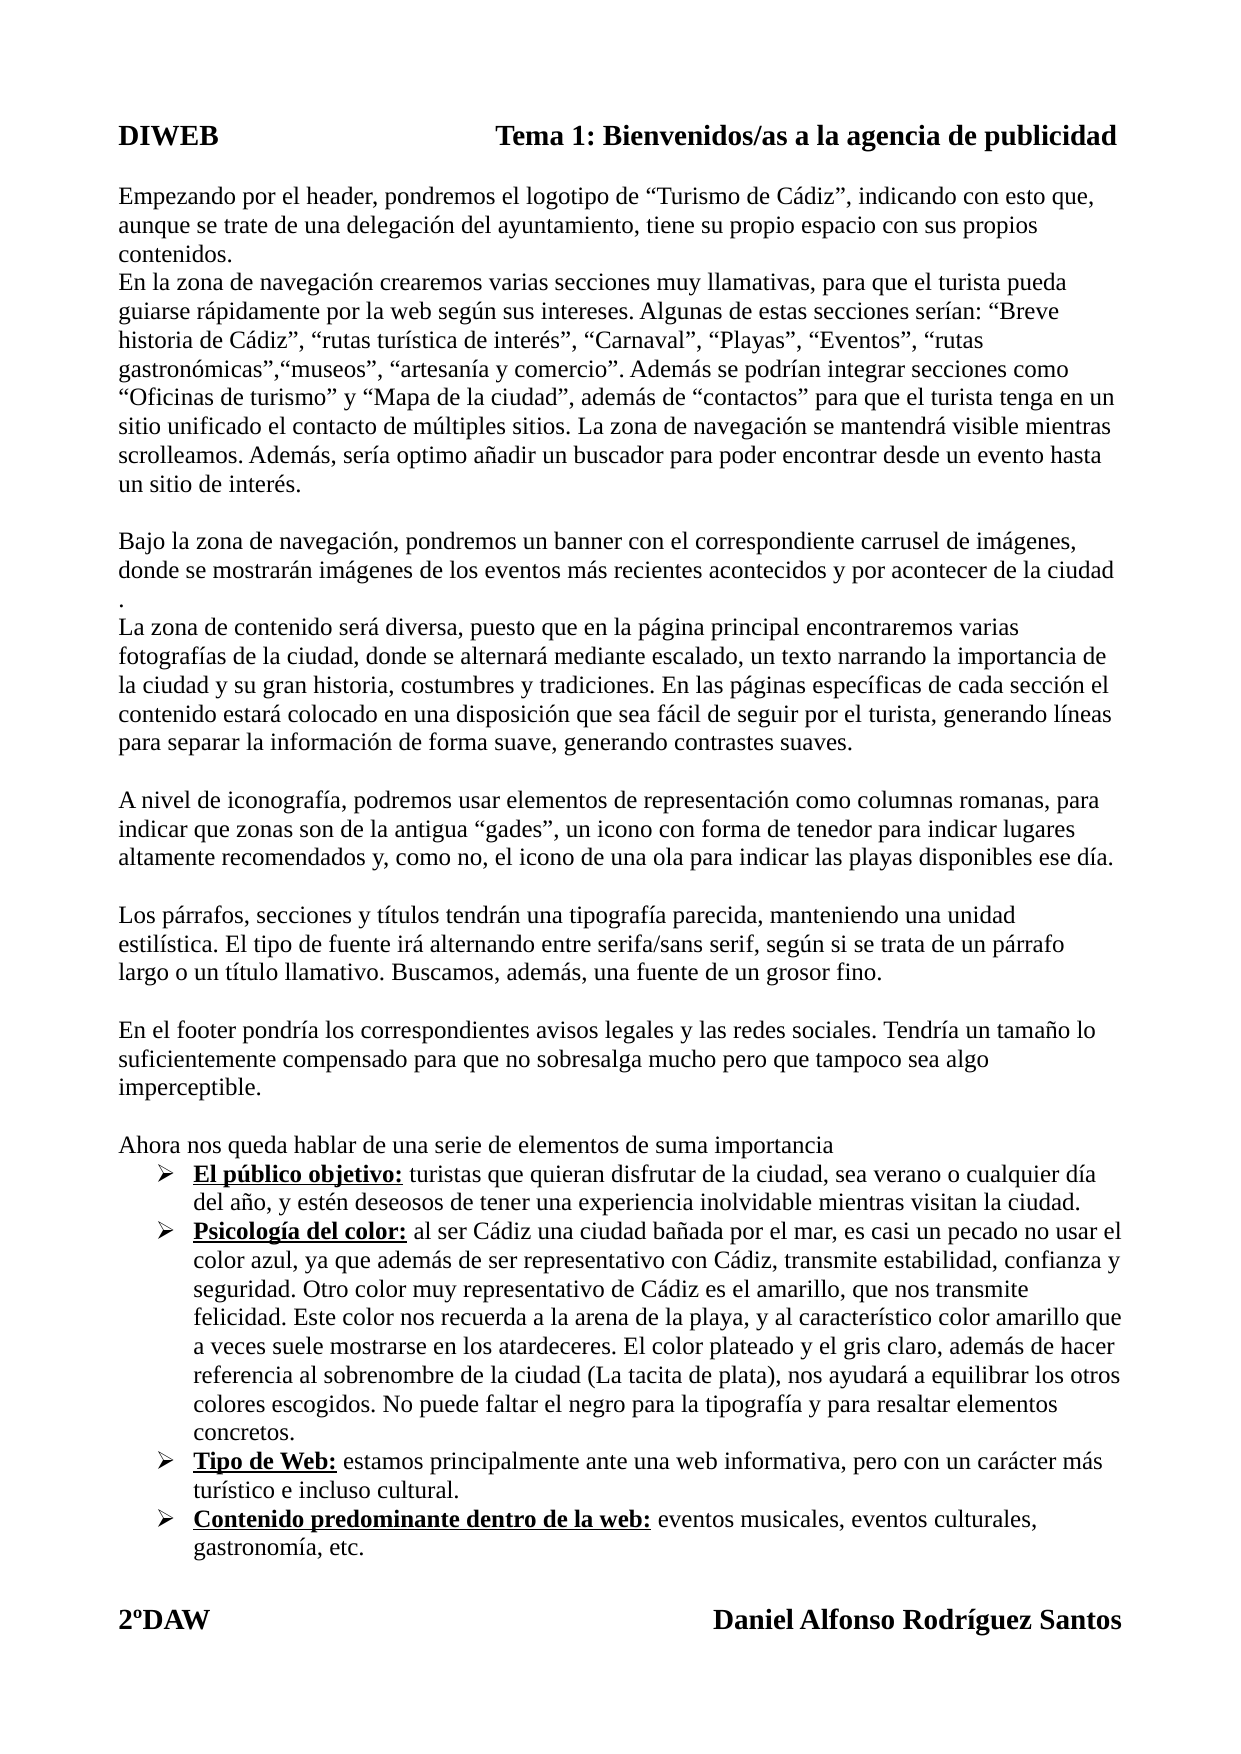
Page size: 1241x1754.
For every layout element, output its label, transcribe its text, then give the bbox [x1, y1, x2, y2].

list Psicología del color: al ser Cádiz una ciudad bañada por el mar, es casi un pecado no usar el color azul, ya que además de ser representativo con Cádiz, transmite estabilidad, confianza y seguridad. Otro color muy representativo de Cádiz es el amarillo, que nos transmite felicidad. Este color nos recuerda a la arena de la playa, y al característico color amarillo que a veces suele mostrarse en los atardeceres. El color plateado y el gris claro, además de hacer referencia al sobrenombre de la ciudad (La tacita de plata), nos ayudará a equilibrar los otros colores escogidos. No puede faltar el negro para la tipografía y para resaltar elementos concretos. [156, 1216, 1122, 1446]
text La zona de contenido será diversa, puesto que en la página principal encontraremos varias fotografías de la ciudad, donde se alternará mediante escalado, un texto narrando la importancia de la ciudad y su gran historia, costumbres y tradiciones. En las páginas específicas de cada sección el contenido estará colocado en una disposición que sea fácil de seguir por el turista, generando líneas para separar la información de forma suave, generando contrastes suaves. [118, 612, 1122, 756]
list Contenido predominante dentro de la web: eventos musicales, eventos culturales, gastronomía, etc. [156, 1504, 1122, 1561]
text Bajo la zona de navegación, pondremos un banner con el correspondiente carrusel de imágenes, donde se mostrarán imágenes de los eventos más recientes acontecidos y por acontecer de la ciudad [118, 526, 1122, 584]
text Ahora nos queda hablar de una serie de elementos de suma importancia [118, 1130, 1122, 1159]
text En el footer pondría los correspondientes avisos legales y las redes sociales. Tendría un tamaño lo suficientemente compensado para que no sobresalga mucho pero que tampoco sea algo imperceptible. [118, 1015, 1122, 1101]
list El público objetivo: turistas que quieran disfrutar de la ciudad, sea verano o cualquier día del año, y estén deseosos de tener una experiencia inolvidable mientras visitan la ciudad. [156, 1159, 1122, 1216]
text A nivel de iconografía, podremos usar elementos de representación como columnas romanas, para indicar que zonas son de la antigua “gades”, un icono con forma de tenedor para indicar lugares altamente recomendados y, como no, el icono de una ola para indicar las playas disponibles ese día. [118, 785, 1122, 871]
text Los párrafos, secciones y títulos tendrán una tipografía parecida, manteniendo una unidad estilística. El tipo de fuente irá alternando entre serifa/sans serif, según si se trata de un párrafo largo o un título llamativo. Buscamos, además, una fuente de un grosor fino. [118, 900, 1122, 986]
text . [118, 584, 1122, 612]
list Tipo de Web: estamos principalmente ante una web informativa, pero con un carácter más turístico e incluso cultural. [156, 1446, 1122, 1504]
text En la zona de navegación crearemos varias secciones muy llamativas, para que el turista pueda guiarse rápidamente por la web según sus intereses. Algunas de estas secciones serían: “Breve historia de Cádiz”, “rutas turística de interés”, “Carnaval”, “Playas”, “Eventos”, “rutas gastronómicas”,“museos”, “artesanía y comercio”. Además se podrían integrar secciones como “Oficinas de turismo” y “Mapa de la ciudad”, además de “contactos” para que el turista tenga en un sitio unificado el contacto de múltiples sitios. La zona de navegación se mantendrá visible mientras scrolleamos. Además, sería optimo añadir un buscador para poder encontrar desde un evento hasta un sitio de interés. [118, 267, 1122, 497]
text Empezando por el header, pondremos el logotipo de “Turismo de Cádiz”, indicando con esto que, aunque se trate de una delegación del ayuntamiento, tiene su propio espacio con sus propios contenidos. [118, 181, 1122, 267]
